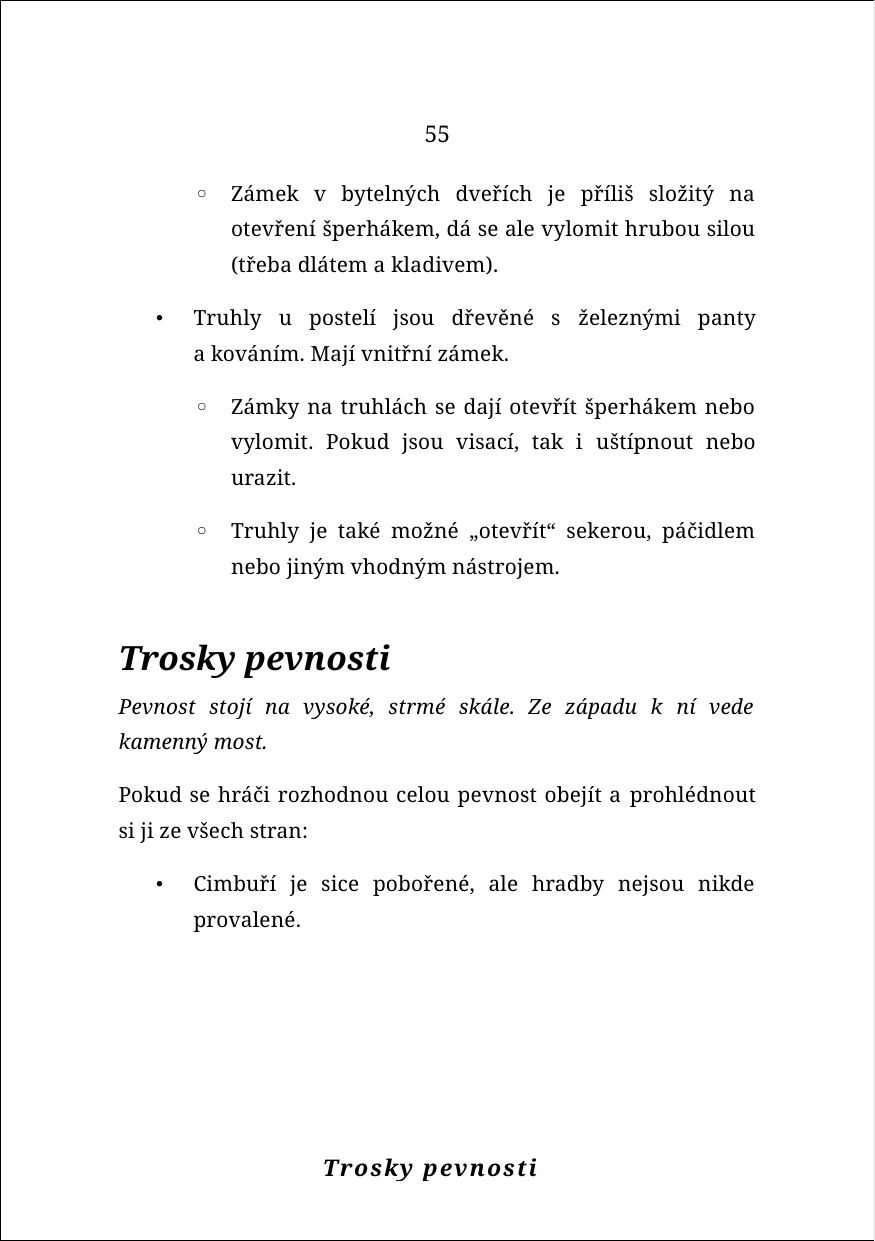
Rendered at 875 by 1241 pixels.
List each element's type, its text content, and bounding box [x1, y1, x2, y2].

list Zámek v⁠ bytelných dveřích je příliš složitý na otevření šperhákem, dá se ale vylomit hrubou silou (třeba dlátem a⁠ kladivem). [193, 179, 756, 278]
list Zámky na truhlách se dají otevřít šperhákem nebo vylomit. Pokud jsou visací, tak i⁠ uštípnout nebo urazit. [193, 392, 756, 491]
text Pevnost stojí na vysoké, strmé skále. Ze západu k⁠ ní vede kamenný most. [118, 692, 756, 756]
text Pokud se hráči rozhodnou celou pevnost obejít a⁠ prohlédnout si ji ze všech stran: [118, 781, 756, 844]
subtitle Trosky pevnosti [118, 634, 756, 680]
list Truhly u⁠ postelí jsou dřevěné s⁠ železnými panty a⁠ kováním. Mají vnitřní zámek. [156, 303, 756, 367]
list Truhly je také možné „otevřít“ sekerou, páčidlem nebo jiným vhodným nástrojem. [193, 516, 756, 580]
list Cimbuří je sice pobořené, ale hradby nejsou nikde provalené. [156, 869, 756, 933]
